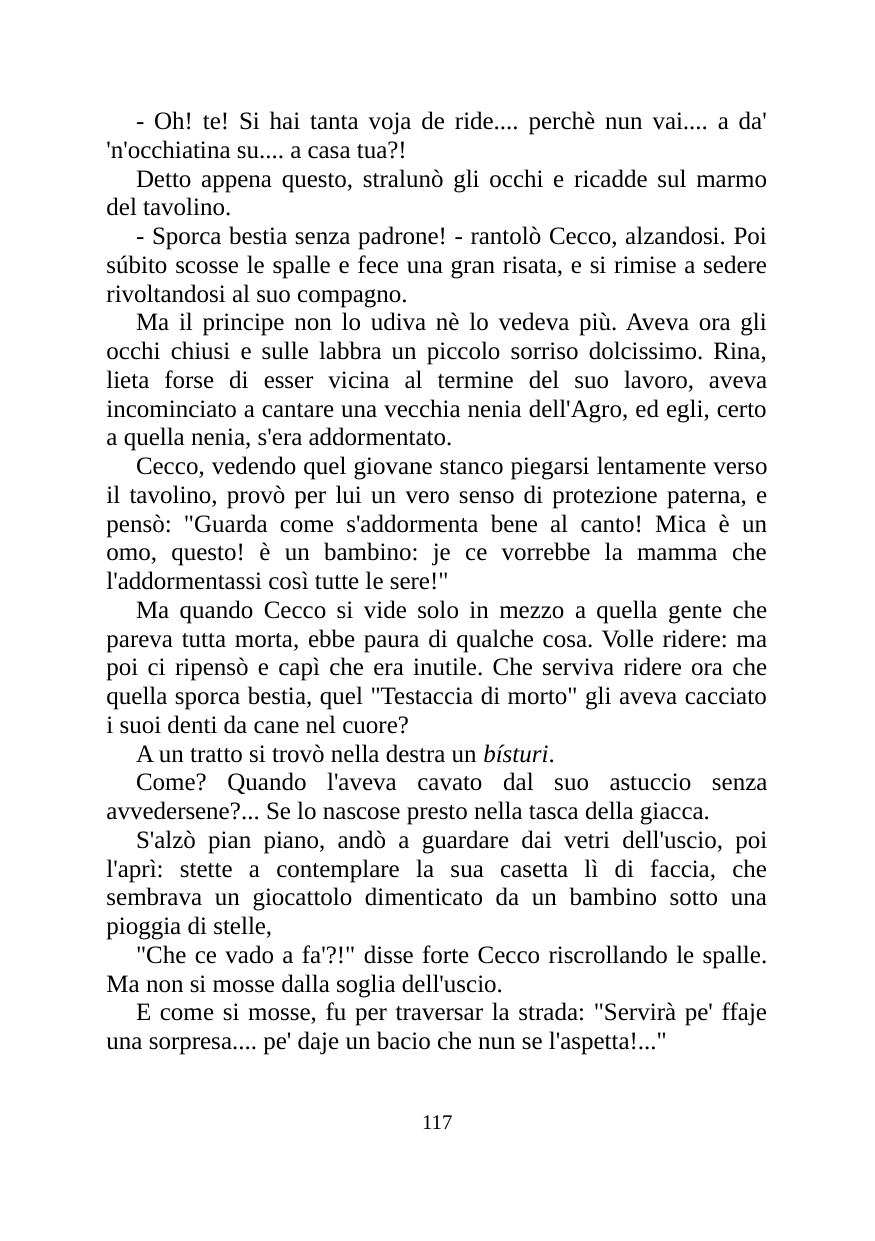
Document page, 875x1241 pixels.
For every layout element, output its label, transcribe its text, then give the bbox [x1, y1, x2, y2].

text Ma quando Cecco si vide solo in mezzo a quella gente che pareva tutta morta, ebbe paura di qualche cosa. Volle ridere: ma poi ci ripensò e capì che era inutile. Che serviva ridere ora che quella sporca bestia, quel "Testaccia di morto" gli aveva cacciato i suoi denti da cane nel cuore? [106, 595, 768, 739]
text Come? Quando l'aveva cavato dal suo astuccio senza avvedersene?... Se lo nascose presto nella tasca della giacca. [106, 767, 768, 825]
text - Oh! te! Si hai tanta voja de ride.... perchè nun vai.... a da' 'n'occhiatina su.... a casa tua?! [106, 106, 768, 164]
text A un tratto si trovò nella destra un bísturi. [106, 739, 768, 767]
text Cecco, vedendo quel giovane stanco piegarsi lentamente verso il tavolino, provò per lui un vero senso di protezione paterna, e pensò: "Guarda come s'addormenta bene al canto! Mica è un omo, questo! è un bambino: je ce vorrebbe la mamma che l'addormentassi così tutte le sere!" [106, 451, 768, 595]
text Detto appena questo, stralunò gli occhi e ricadde sul marmo del tavolino. [106, 164, 768, 221]
text S'alzò pian piano, andò a guardare dai vetri dell'uscio, poi l'aprì: stette a contemplare la sua casetta lì di faccia, che sembrava un giocattolo dimenticato da un bambino sotto una pioggia di stelle, [106, 825, 768, 940]
text Ma il principe non lo udiva nè lo vedeva più. Aveva ora gli occhi chiusi e sulle labbra un piccolo sorriso dolcissimo. Rina, lieta forse di esser vicina al termine del suo lavoro, aveva incominciato a cantare una vecchia nenia dell'Agro, ed egli, certo a quella nenia, s'era addormentato. [106, 307, 768, 451]
text - Sporca bestia senza padrone! - rantolò Cecco, alzandosi. Poi súbito scosse le spalle e fece una gran risata, e si rimise a sedere rivoltandosi al suo compagno. [106, 221, 768, 307]
text E come si mosse, fu per traversar la strada: "Servirà pe' ffaje una sorpresa.... pe' daje un bacio che nun se l'aspetta!..." [106, 997, 768, 1055]
text "Che ce vado a fa'?!" disse forte Cecco riscrollando le spalle. Ma non si mosse dalla soglia dell'uscio. [106, 940, 768, 997]
